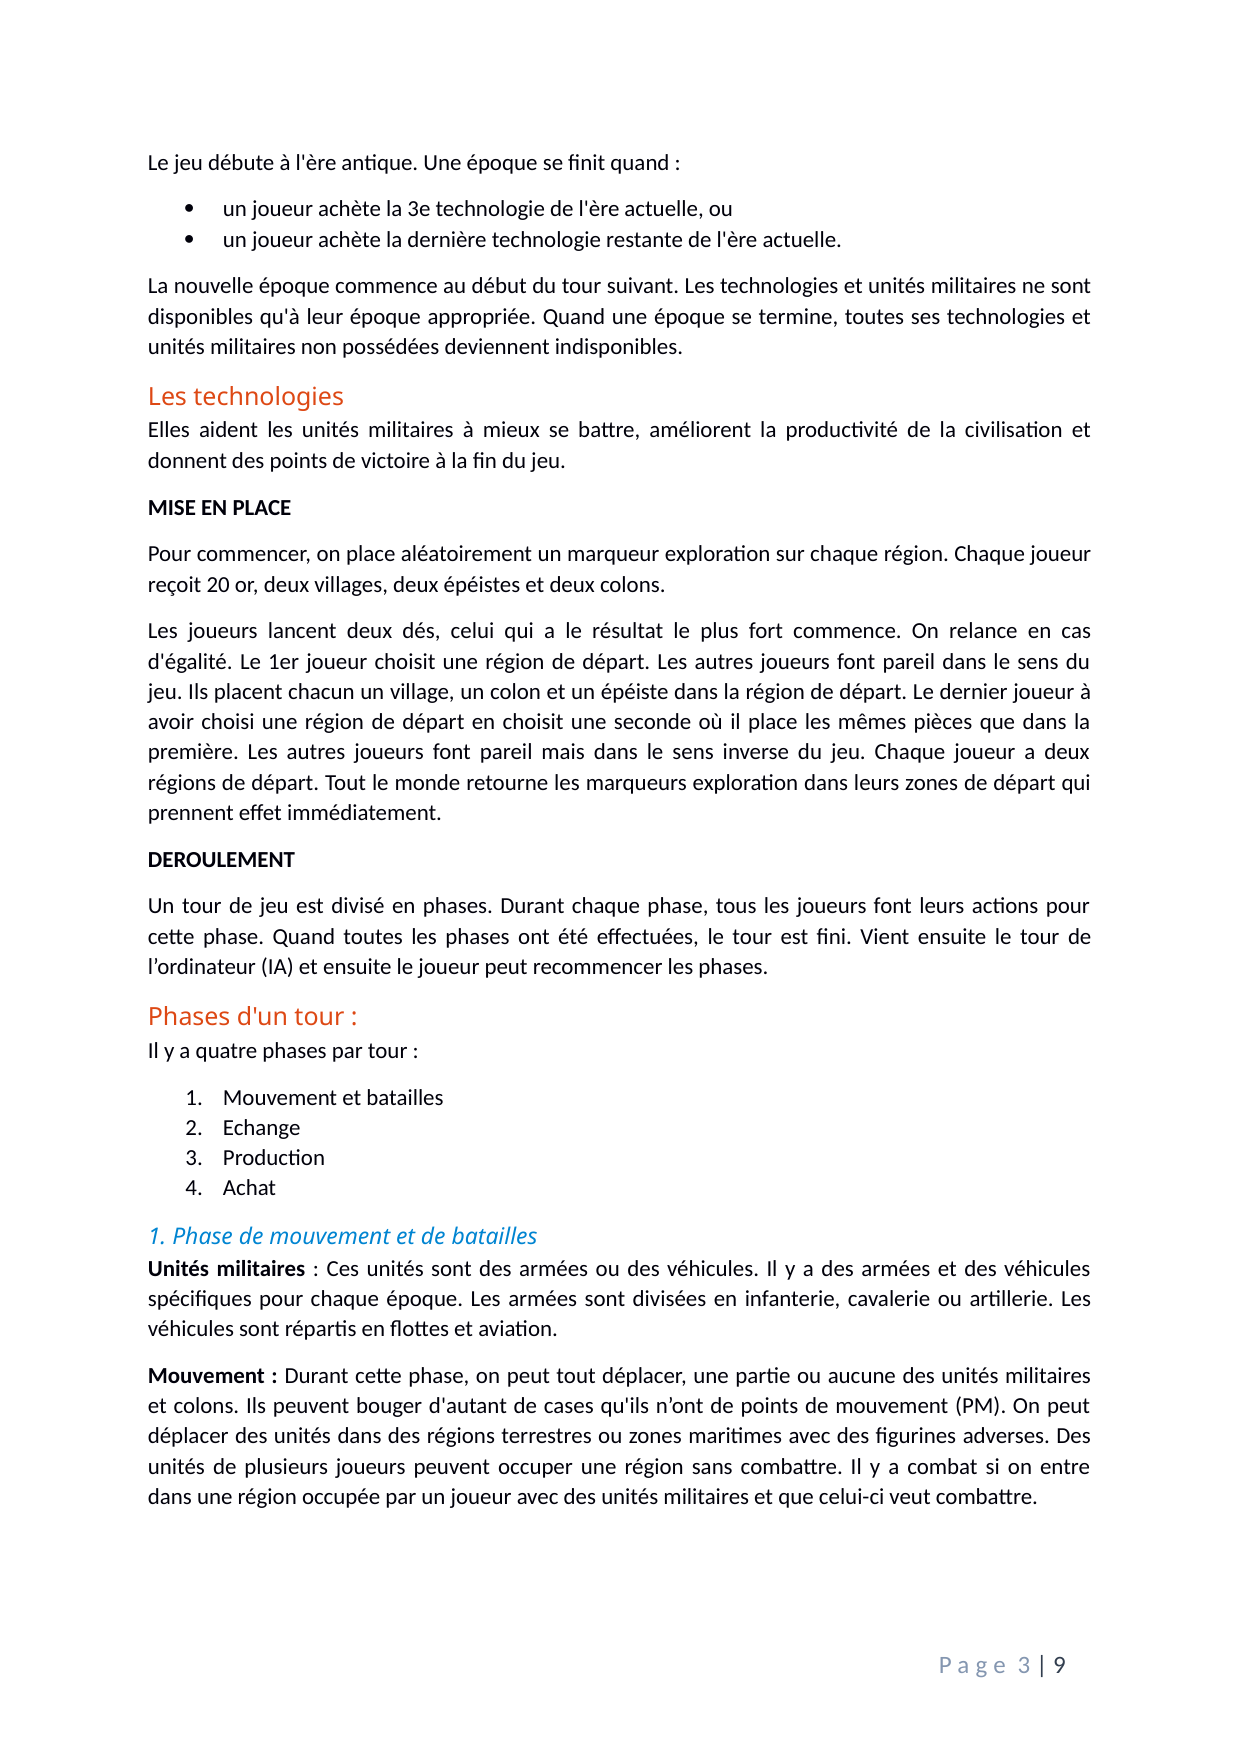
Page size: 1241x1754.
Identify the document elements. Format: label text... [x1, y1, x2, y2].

text Un tour de jeu est divisé en phases. Durant chaque phase, tous les joueurs font leurs actions pour cette phase. Quand toutes les phases ont été effectuées, le tour est fini. Vient ensuite le tour de l’ordinateur (IA) et ensuite le joueur peut recommencer les phases. [148, 892, 1093, 980]
text Il y a quatre phases par tour : [148, 1036, 1093, 1064]
text Mouvement : Durant cette phase, on peut tout déplacer, une partie ou aucune des unités militaires et colons. Ils peuvent bouger d'autant de cases qu'ils n’ont de points de mouvement (PM). On peut déplacer des unités dans des régions terrestres ou zones maritimes avec des figurines adverses. Des unités de plusieurs joueurs peuvent occuper une région sans combattre. Il y a combat si on entre dans une région occupée par un joueur avec des unités militaires et que celui-ci veut combattre. [148, 1361, 1093, 1510]
list Achat [185, 1173, 1093, 1201]
list Production [185, 1143, 1093, 1171]
text MISE EN PLACE [148, 493, 1093, 521]
text DEROULEMENT [148, 845, 1093, 873]
list Mouvement et batailles [185, 1083, 1093, 1111]
text La nouvelle époque commence au début du tour suivant. Les technologies et unités militaires ne sont disponibles qu'à leur époque appropriée. Quand une époque se termine, toutes ses technologies et unités militaires non possédées deviennent indisponibles. [148, 272, 1093, 360]
subtitle Les technologies [148, 379, 1093, 413]
list Echange [185, 1113, 1093, 1141]
text Elles aident les unités militaires à mieux se battre, améliorent la productivité de la civilisation et donnent des points de victoire à la fin du jeu. [148, 416, 1093, 474]
text Unités militaires : Ces unités sont des armées ou des véhicules. Il y a des armées et des véhicules spécifiques pour chaque époque. Les armées sont divisées en infanterie, cavalerie ou artillerie. Les véhicules sont répartis en flottes et aviation. [148, 1254, 1093, 1342]
list un joueur achète la dernière technologie restante de l'ère actuelle. [185, 225, 1093, 253]
text Les joueurs lancent deux dés, celui qui a le résultat le plus fort commence. On relance en cas d'égalité. Le 1er joueur choisit une région de départ. Les autres joueurs font pareil dans le sens du jeu. Ils placent chacun un village, un colon et un épéiste dans la région de départ. Le dernier joueur à avoir choisi une région de départ en choisit une seconde où il place les mêmes pièces que dans la première. Les autres joueurs font pareil mais dans le sens inverse du jeu. Chaque joueur a deux régions de départ. Tout le monde retourne les marqueurs exploration dans leurs zones de départ qui prennent effet immédiatement. [148, 617, 1093, 826]
subtitle Phases d'un tour : [148, 999, 1093, 1033]
subtitle 1. Phase de mouvement et de batailles [148, 1220, 1093, 1251]
list un joueur achète la 3e technologie de l'ère actuelle, ou [185, 194, 1093, 222]
text Le jeu débute à l'ère antique. Une époque se finit quand : [148, 148, 1093, 176]
text Pour commencer, on place aléatoirement un marqueur exploration sur chaque région. Chaque joueur reçoit 20 or, deux villages, deux épéistes et deux colons. [148, 539, 1093, 598]
